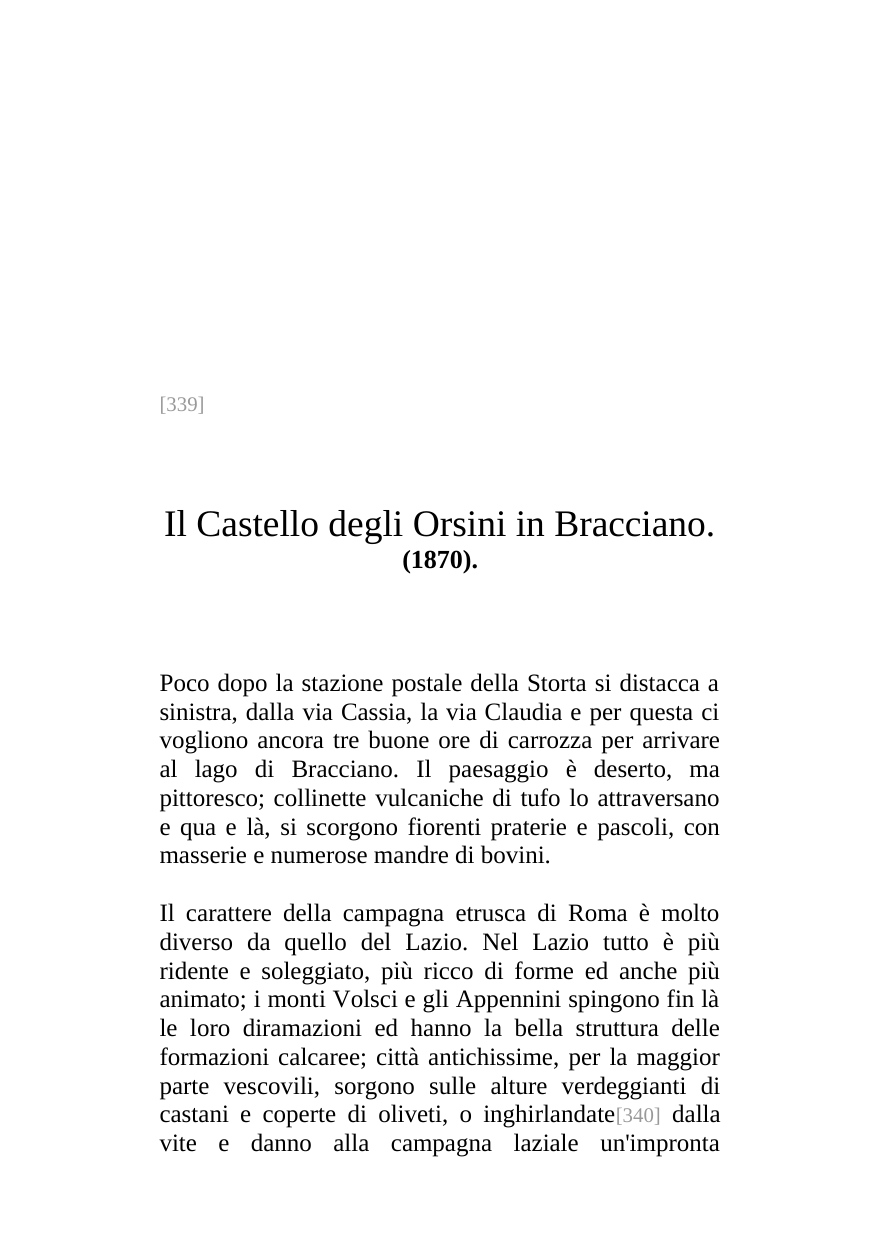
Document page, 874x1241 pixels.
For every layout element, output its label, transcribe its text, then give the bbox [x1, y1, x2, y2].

text Poco dopo la stazione postale della Storta si distacca a sinistra, dalla via Cassia, la via Claudia e per questa ci vogliono ancora tre buone ore di carrozza per arrivare al lago di Bracciano. Il paesaggio è deserto, ma pittoresco; collinette vulcaniche di tufo lo attraversano e qua e là, si scorgono fiorenti praterie e pascoli, con masserie e numerose mandre di bovini. [159, 668, 720, 869]
subtitle Il Castello degli Orsini in Bracciano. (1870). [159, 501, 720, 574]
text [339] [159, 392, 720, 416]
text Il carattere della campagna etrusca di Roma è molto diverso da quello del Lazio. Nel Lazio tutto è più ridente e soleggiato, più ricco di forme ed anche più animato; i monti Volsci e gli Appennini spingono fin là le loro diramazioni ed hanno la bella struttura delle formazioni calcaree; città antichissime, per la maggior parte vescovili, sorgono sulle alture verdeggianti di castani e coperte di oliveti, o inghirlandate[340] dalla vite e danno alla campagna laziale un'impronta [159, 898, 720, 1157]
